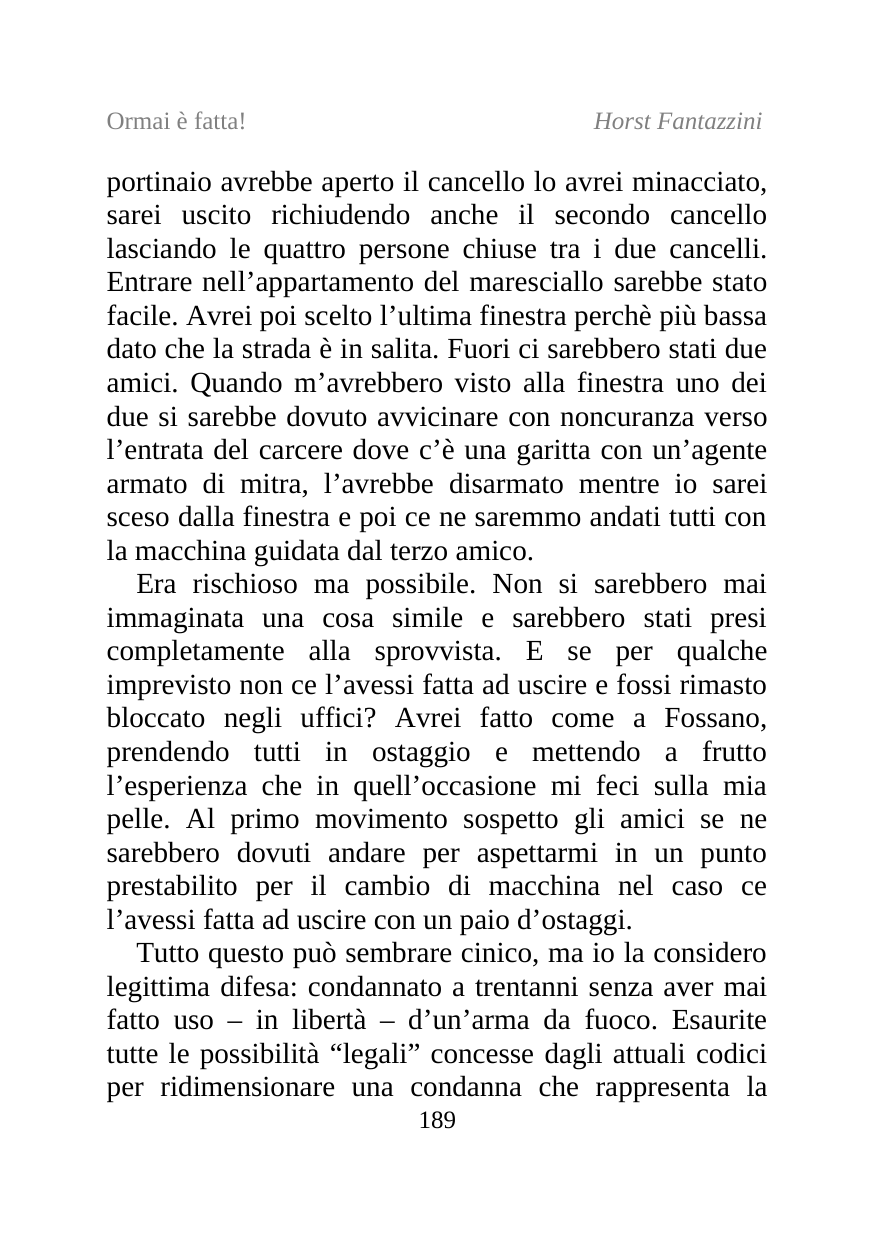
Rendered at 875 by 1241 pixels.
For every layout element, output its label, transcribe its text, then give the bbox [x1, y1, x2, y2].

text Tutto questo può sembrare cinico, ma io la considero legittima difesa: condannato a trentanni senza aver mai fatto uso – in libertà – d’un’arma da fuoco. Esaurite tutte le possibilità “legali” concesse dagli attuali codici per ridimensionare una condanna che rappresenta la [106, 935, 768, 1103]
text Era rischioso ma possibile. Non si sarebbero mai immaginata una cosa simile e sarebbero stati presi completamente alla sprovvista. E se per qualche imprevisto non ce l’avessi fatta ad uscire e fossi rimasto bloccato negli uffici? Avrei fatto come a Fossano, prendendo tutti in ostaggio e mettendo a frutto l’esperienza che in quell’occasione mi feci sulla mia pelle. Al primo movimento sospetto gli amici se ne sarebbero dovuti andare per aspettarmi in un punto prestabilito per il cambio di macchina nel caso ce l’avessi fatta ad uscire con un paio d’ostaggi. [106, 566, 768, 935]
text portinaio avrebbe aperto il cancello lo avrei minacciato, sarei uscito richiudendo anche il secondo cancello lasciando le quattro persone chiuse tra i due cancelli. Entrare nell’appartamento del maresciallo sarebbe stato facile. Avrei poi scelto l’ultima finestra perchè più bassa dato che la strada è in salita. Fuori ci sarebbero stati due amici. Quando m’avrebbero visto alla finestra uno dei due si sarebbe dovuto avvicinare con noncuranza verso l’entrata del carcere dove c’è una garitta con un’agente armato di mitra, l’avrebbe disarmato mentre io sarei sceso dalla finestra e poi ce ne saremmo andati tutti con la macchina guidata dal terzo amico. [106, 164, 768, 566]
